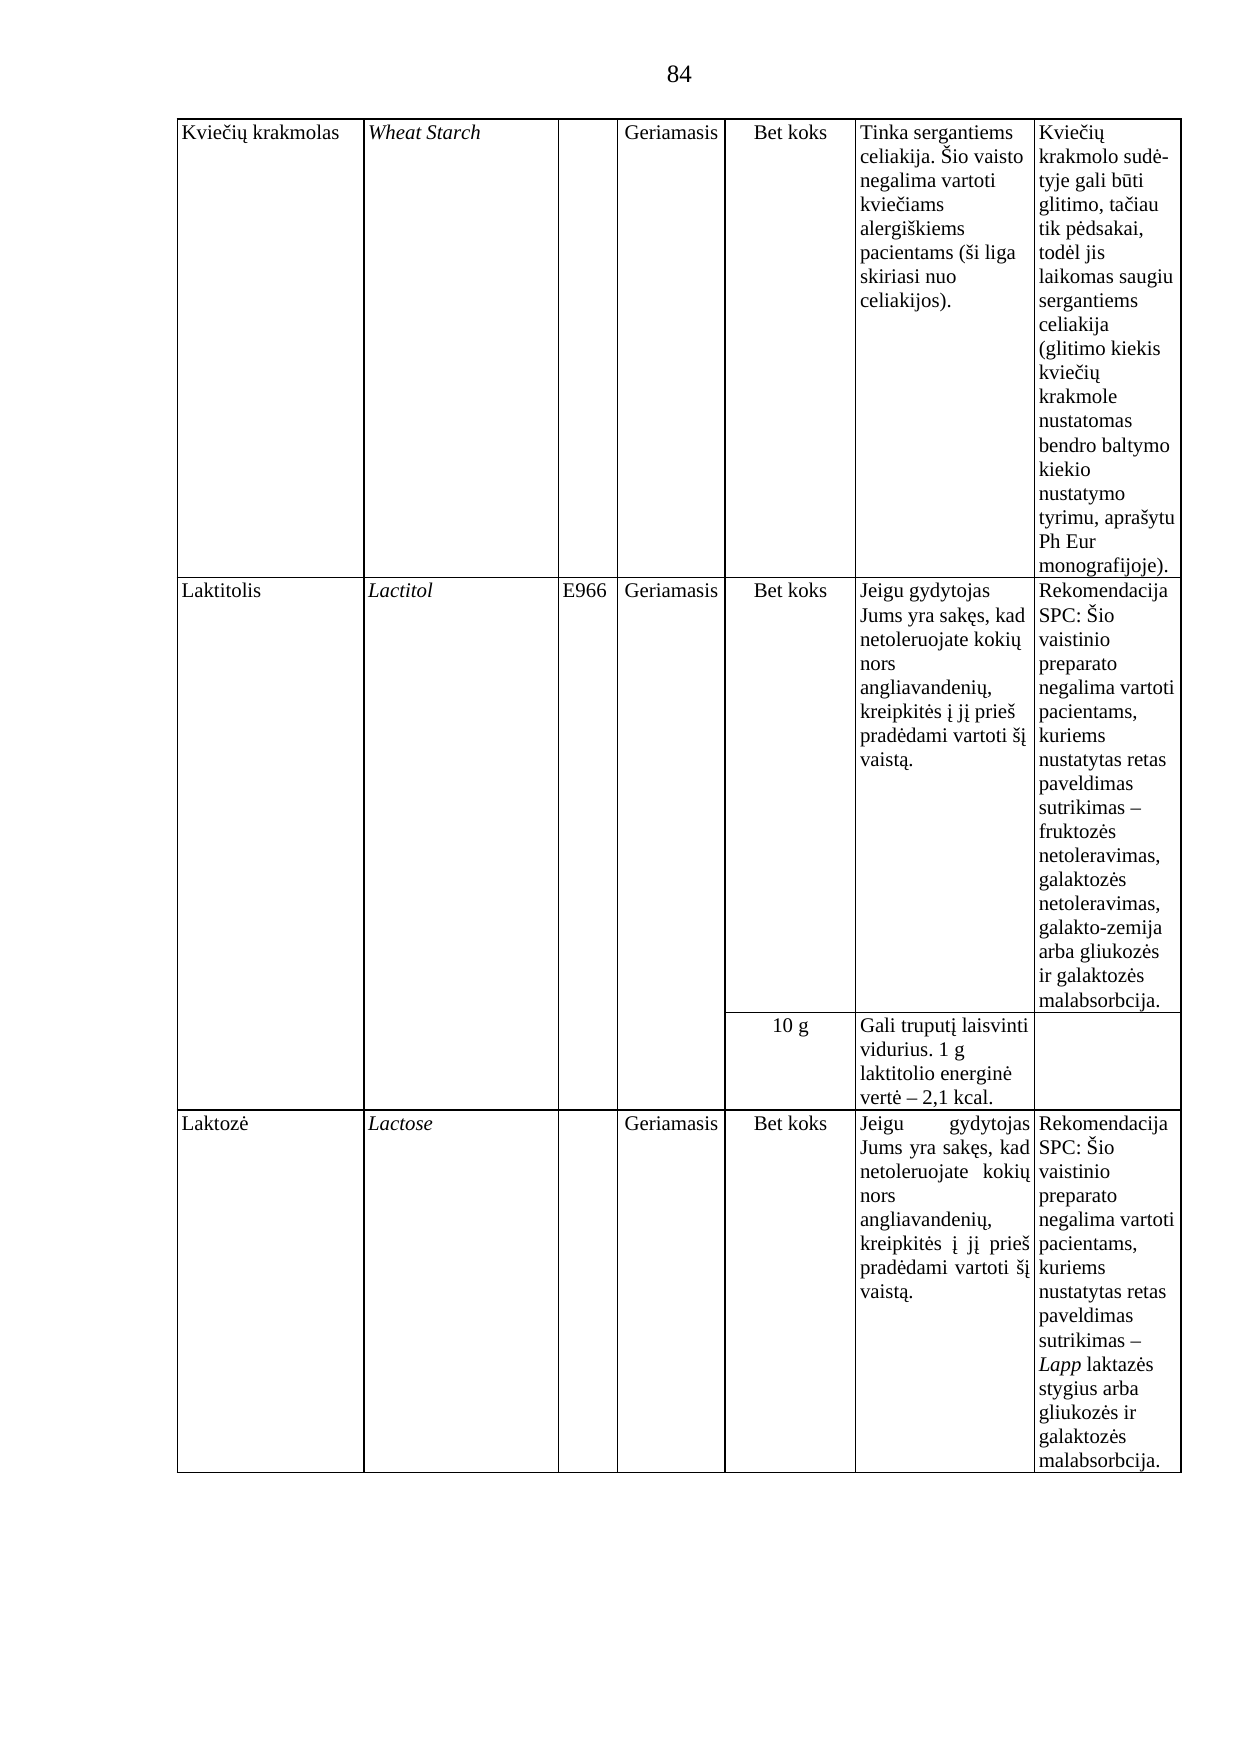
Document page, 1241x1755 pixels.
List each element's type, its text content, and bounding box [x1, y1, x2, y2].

table_cell Bet koks [726, 578, 855, 1012]
table_cell E966 [559, 578, 617, 1109]
table_cell Lactitol [365, 578, 558, 1109]
table_cell [559, 120, 617, 577]
table_cell 10 g [726, 1013, 855, 1109]
table_cell Kviečių krakmolas [178, 120, 363, 577]
table_cell Wheat Starch [365, 120, 558, 577]
table_cell Bet koks [726, 1111, 855, 1472]
table_cell [1035, 1013, 1180, 1109]
table_cell Geriamasis [618, 1111, 724, 1472]
table_cell Geriamasis [618, 120, 724, 577]
table_cell Laktitolis [178, 578, 363, 1109]
table_cell Laktozė [178, 1111, 363, 1472]
table_cell Lactose [365, 1111, 558, 1472]
table_cell Jeigu gydytojas Jums yra sakęs, kad netoleruojate kokių nors angliavandenių, kreipkitės į jį prieš pradėdami vartoti šį vaistą. [856, 1111, 1034, 1472]
table_cell Geriamasis [618, 578, 724, 1109]
table_cell Jeigu gydytojas Jums yra sakęs, kad netoleruojate kokių nors angliavandenių, kreipkitės į jį prieš pradėdami vartoti šį vaistą. [856, 578, 1034, 1012]
table_cell Bet koks [726, 120, 855, 577]
table_cell Tinka sergantiems celiakija. Šio vaisto negalima vartoti kviečiams alergiškiems pacientams (ši liga skiriasi nuo celiakijos). [856, 120, 1034, 577]
table_cell [559, 1111, 617, 1472]
